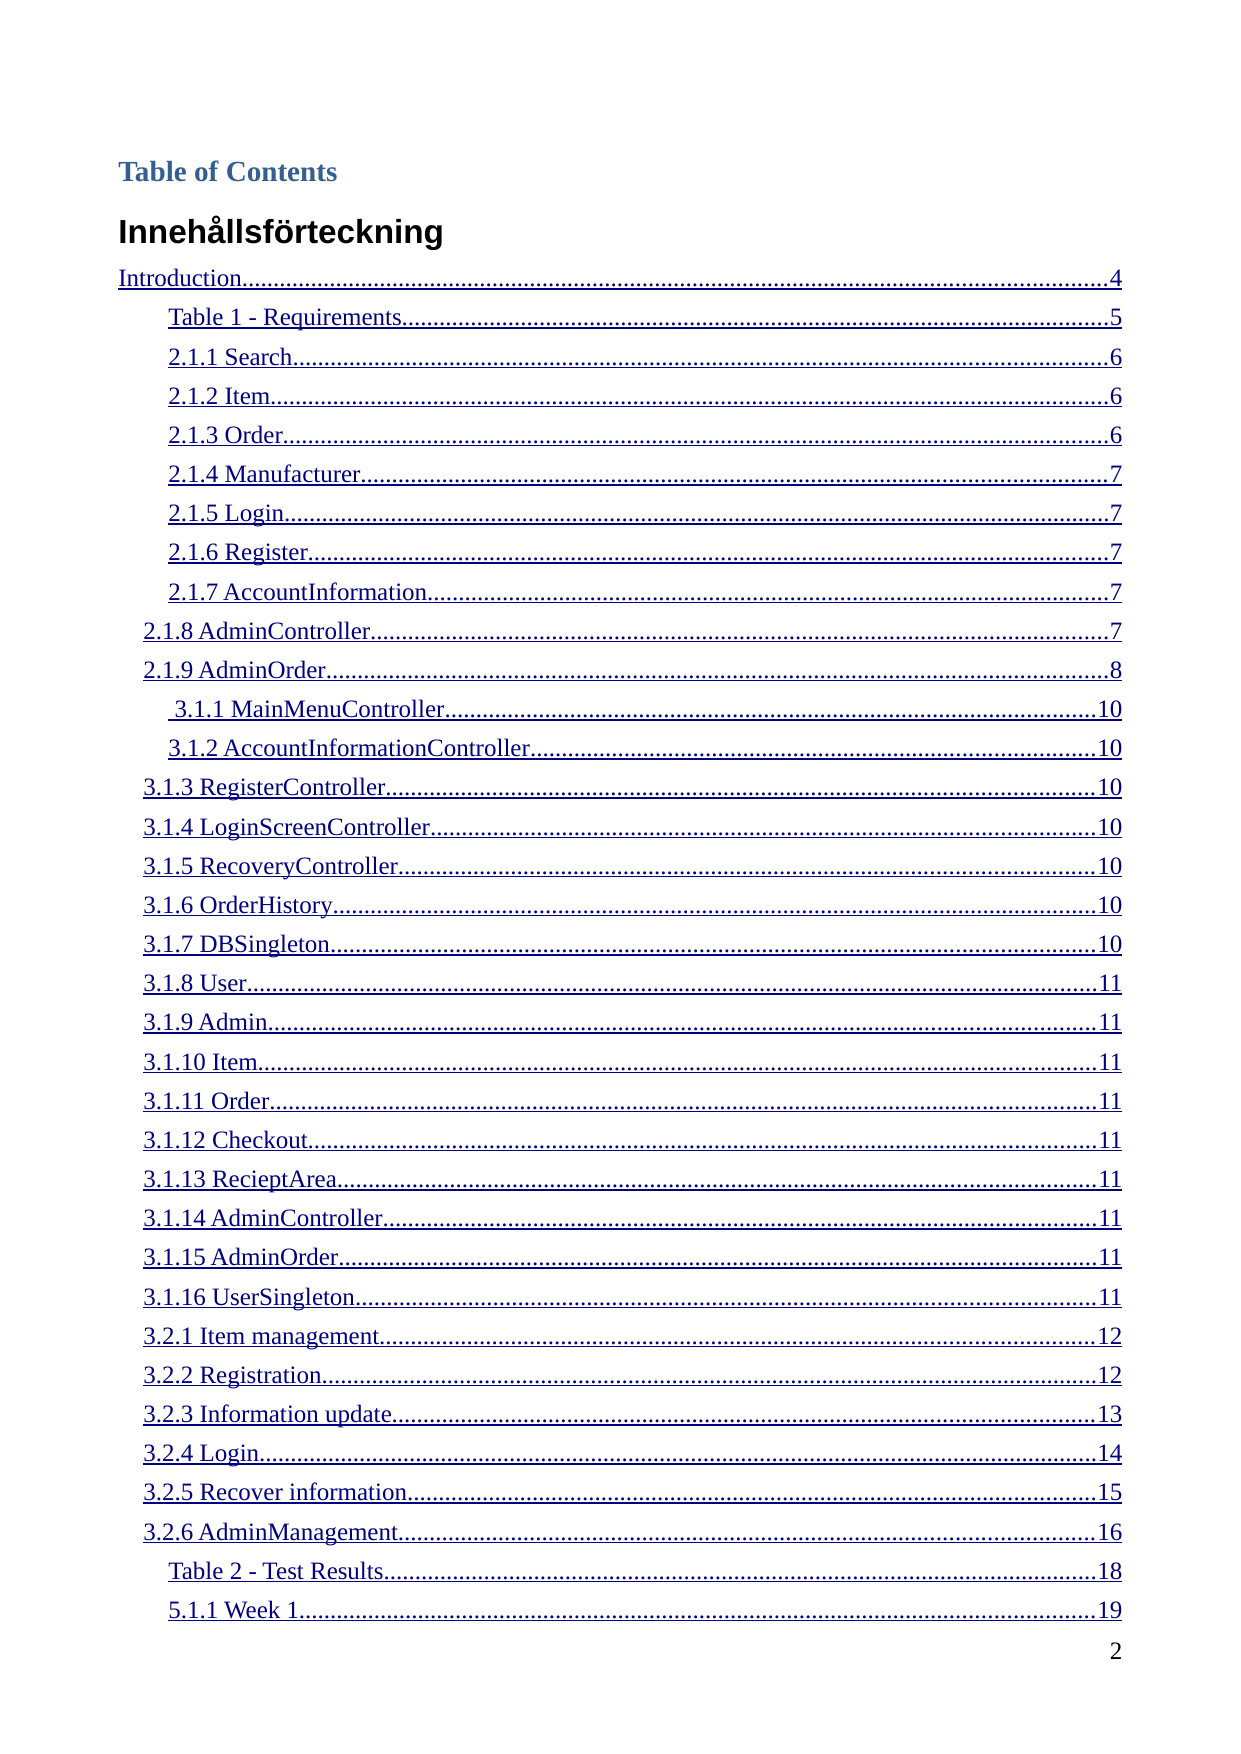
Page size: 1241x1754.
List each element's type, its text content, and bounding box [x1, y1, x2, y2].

text 3.1.1 MainMenuController 10 [168, 694, 1122, 719]
text 5.1.1 Week 1 19 [168, 1595, 1122, 1620]
text 3.1.15 AdminOrder 11 [143, 1242, 1122, 1267]
text 3.2.3 Information update 13 [143, 1399, 1122, 1424]
text 3.1.13 RecieptArea 11 [143, 1164, 1122, 1189]
text 2.1.8 AdminController 7 [143, 616, 1122, 641]
text 2.1.4 Manufacturer 7 [168, 459, 1122, 484]
text 3.1.11 Order 11 [143, 1086, 1122, 1111]
text 2.1.3 Order 6 [168, 420, 1122, 445]
text Table 2 - Test Results 18 [168, 1556, 1122, 1581]
text 3.2.5 Recover information 15 [143, 1477, 1122, 1502]
text 3.1.3 RegisterController 10 [143, 772, 1122, 797]
text 3.1.5 RecoveryController 10 [143, 851, 1122, 876]
text 3.2.2 Registration 12 [143, 1360, 1122, 1385]
text 3.1.7 DBSingleton 10 [143, 929, 1122, 954]
text 3.2.6 AdminManagement 16 [143, 1517, 1122, 1542]
text Table 1 - Requirements 5 [168, 302, 1122, 327]
text 3.2.1 Item management 12 [143, 1321, 1122, 1346]
subtitle Innehållsförteckning [118, 212, 1122, 251]
text 2.1.7 AccountInformation 7 [168, 577, 1122, 602]
text 3.1.16 UserSingleton 11 [143, 1282, 1122, 1307]
text 3.1.8 User 11 [143, 968, 1122, 993]
text 3.1.4 LoginScreenController 10 [143, 812, 1122, 837]
text 3.1.12 Checkout 11 [143, 1125, 1122, 1150]
text 2.1.1 Search 6 [168, 342, 1122, 367]
text 3.1.10 Item 11 [143, 1047, 1122, 1072]
text 2.1.2 Item 6 [168, 381, 1122, 406]
text 2.1.5 Login 7 [168, 498, 1122, 523]
text 3.1.9 Admin 11 [143, 1007, 1122, 1032]
subtitle Table of Contents [118, 154, 1122, 187]
text 3.1.2 AccountInformationController 10 [168, 733, 1122, 758]
text Introduction 4 [118, 263, 1122, 288]
text 3.2.4 Login 14 [143, 1438, 1122, 1463]
text 3.1.6 OrderHistory 10 [143, 890, 1122, 915]
text 2.1.6 Register 7 [168, 537, 1122, 562]
text 3.1.14 AdminController 11 [143, 1203, 1122, 1228]
text 2.1.9 AdminOrder 8 [143, 655, 1122, 680]
